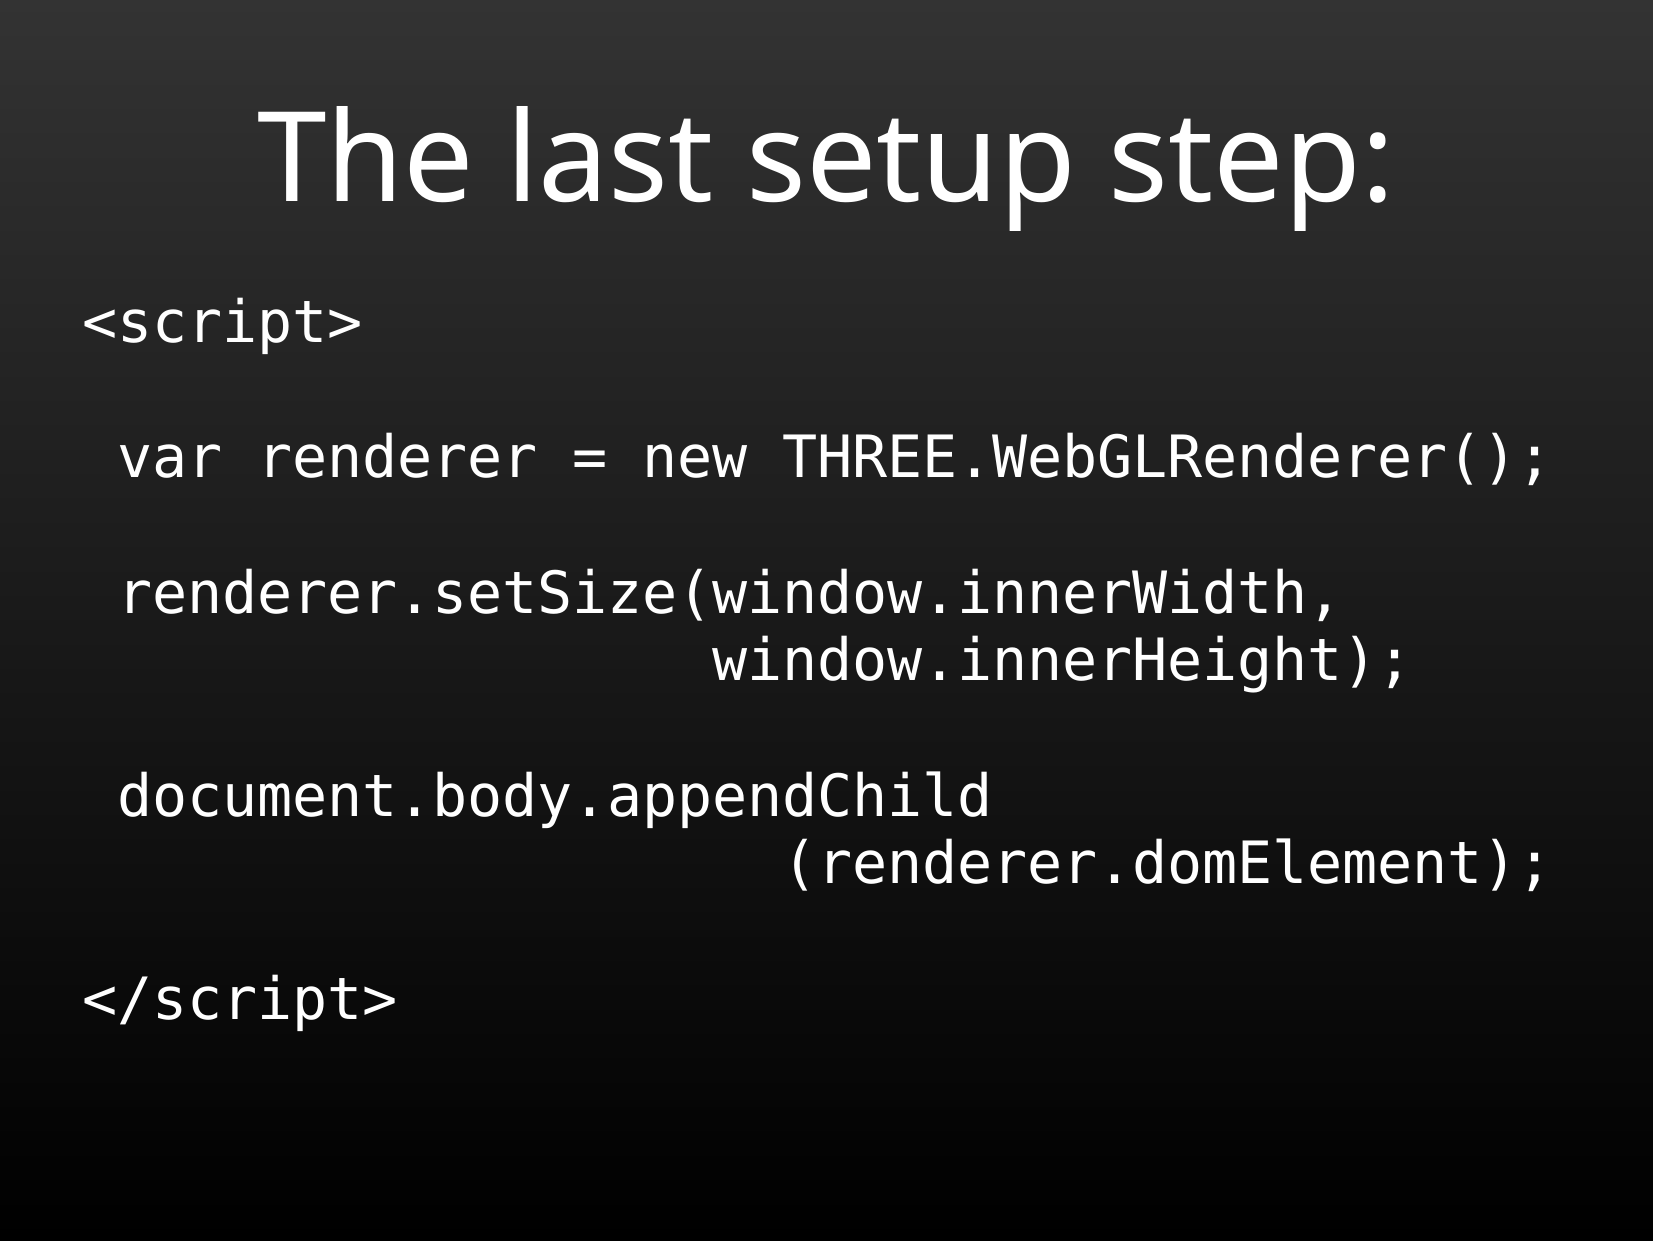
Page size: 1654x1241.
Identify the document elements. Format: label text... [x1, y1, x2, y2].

title The last setup step: [82, 56, 1571, 250]
subtitle <script> var renderer = new THREE.WebGLRenderer(); renderer.setSize(window.innerWidth, window.innerHeight); document.body.appendChild (renderer.domElement); </script> [82, 288, 1571, 1112]
